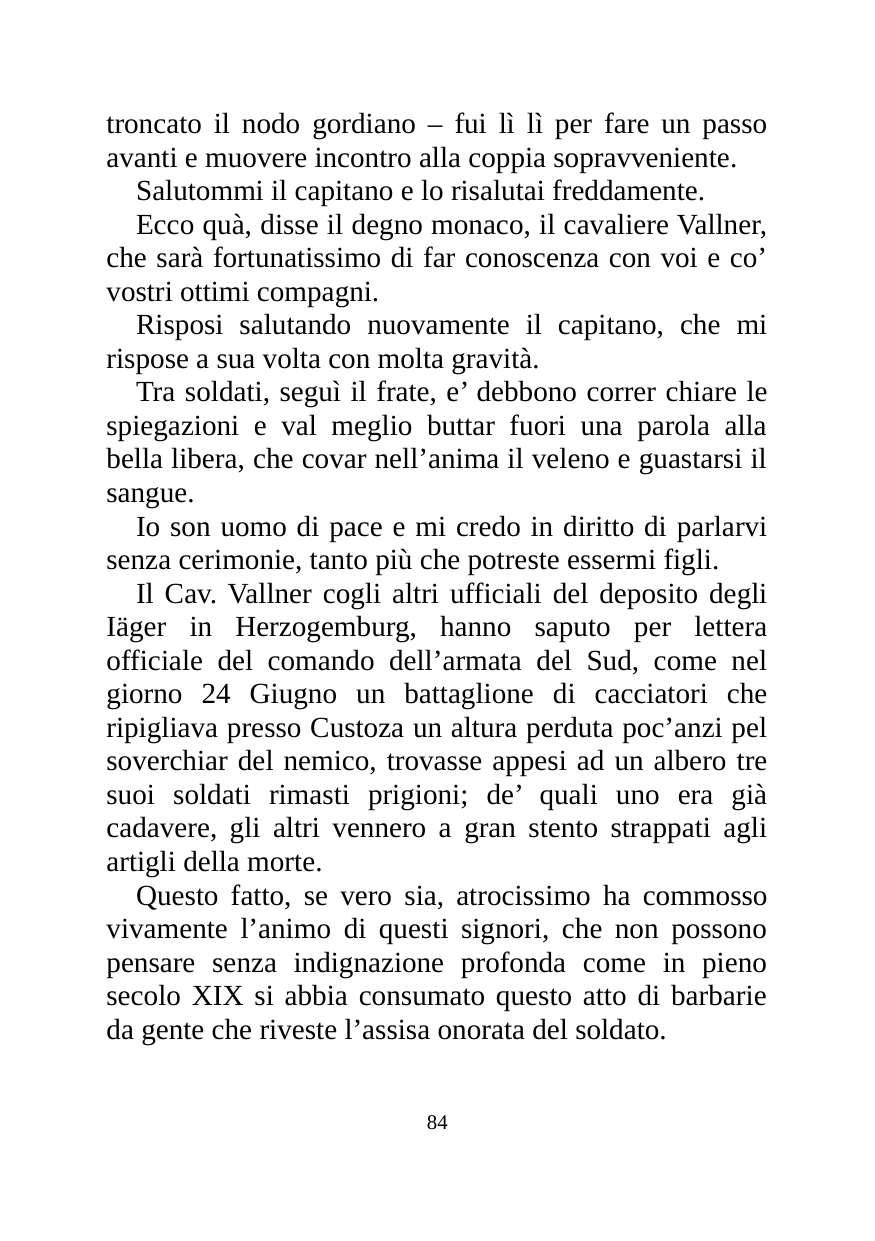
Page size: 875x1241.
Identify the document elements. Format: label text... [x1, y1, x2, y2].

text Il Cav. Vallner cogli altri ufficiali del deposito degli Iäger in Herzogemburg, hanno saputo per lettera officiale del comando dell’armata del Sud, come nel giorno 24 Giugno un battaglione di cacciatori che ripigliava presso Custoza un altura perduta poc’anzi pel soverchiar del nemico, trovasse appesi ad un albero tre suoi soldati rimasti prigioni; de’ quali uno era già cadavere, gli altri vennero a gran stento strappati agli artigli della morte. [106, 576, 768, 878]
text Io son uomo di pace e mi credo in diritto di parlarvi senza cerimonie, tanto più che potreste essermi figli. [106, 509, 768, 576]
text Ecco quà, disse il degno monaco, il cavaliere Vallner, che sarà fortunatissimo di far conoscenza con voi e co’ vostri ottimi compagni. [106, 207, 768, 307]
text troncato il nodo gordiano – fui lì lì per fare un passo avanti e muovere incontro alla coppia sopravveniente. [106, 106, 768, 173]
text Tra soldati, seguì il frate, e’ debbono correr chiare le spiegazioni e val meglio buttar fuori una parola alla bella libera, che covar nell’anima il veleno e guastarsi il sangue. [106, 374, 768, 509]
text Risposi salutando nuovamente il capitano, che mi rispose a sua volta con molta gravità. [106, 307, 768, 374]
text Salutommi il capitano e lo risalutai freddamente. [106, 173, 768, 207]
text Questo fatto, se vero sia, atrocissimo ha commosso vivamente l’animo di questi signori, che non possono pensare senza indignazione profonda come in pieno secolo XIX si abbia consumato questo atto di barbarie da gente che riveste l’assisa onorata del soldato. [106, 878, 768, 1045]
